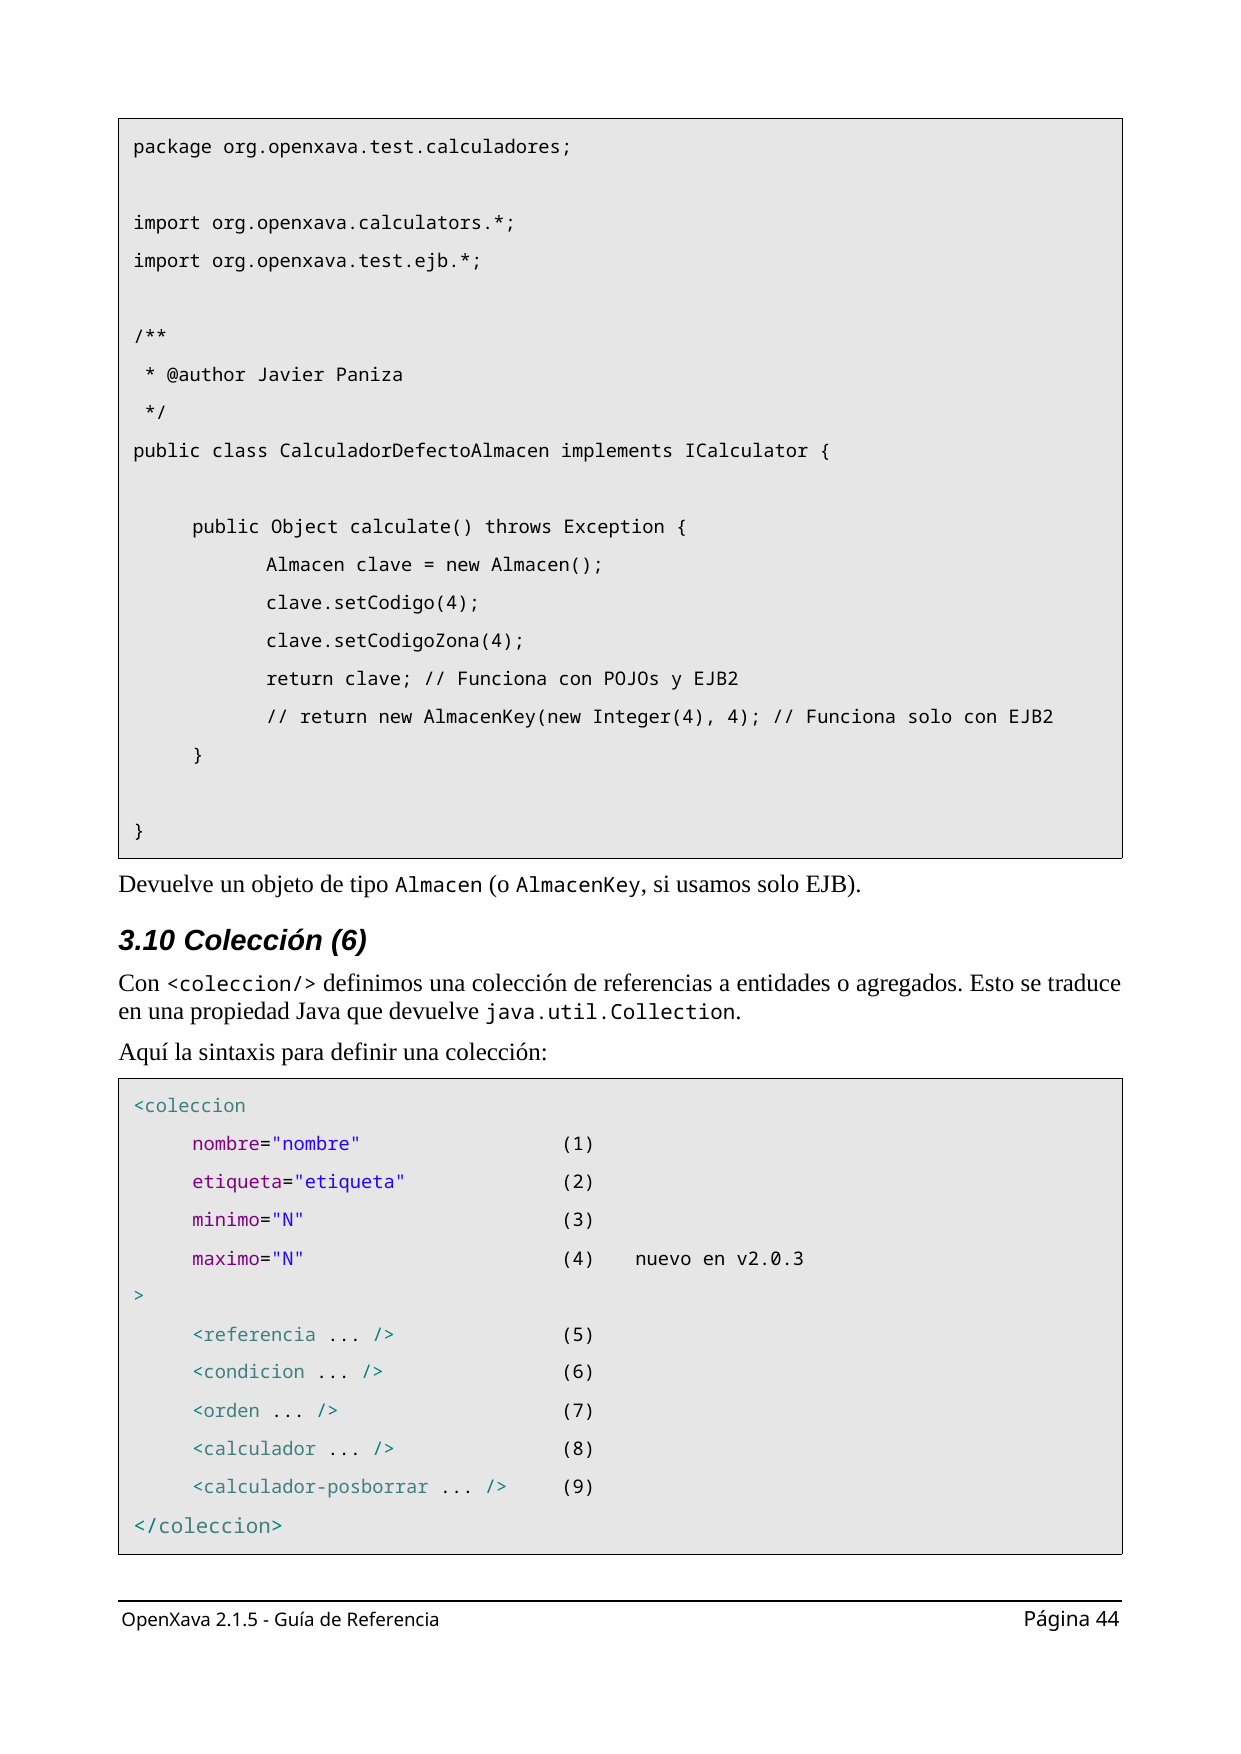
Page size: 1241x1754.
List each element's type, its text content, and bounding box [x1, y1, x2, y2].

text Con <coleccion/> definimos una colección de referencias a entidades o agregados. Esto se traduce en una propiedad Java que devuelve java.util.Collection. [118, 969, 1122, 1025]
text minimo="N" (3) [119, 1192, 1122, 1230]
text etiqueta="etiqueta" (2) [119, 1154, 1122, 1192]
text <referencia ... /> (5) [119, 1306, 1122, 1344]
text } [119, 802, 1122, 858]
text return clave; // Funciona con POJOs y EJB2 [119, 650, 1122, 688]
text nombre="nombre" (1) [119, 1116, 1122, 1154]
text <calculador ... /> (8) [119, 1420, 1122, 1458]
text clave.setCodigoZona(4); [119, 612, 1122, 650]
text // return new AlmacenKey(new Integer(4), 4); // Funciona solo con EJB2 [119, 688, 1122, 726]
subtitle Colección (6) [118, 923, 1122, 956]
text <condicion ... /> (6) [119, 1344, 1122, 1382]
text import org.openxava.test.ejb.*; [119, 232, 1122, 270]
text package org.openxava.test.calculadores; [119, 119, 1122, 156]
text /** [119, 308, 1122, 346]
text > [119, 1268, 1122, 1306]
text */ [119, 384, 1122, 422]
text </coleccion> [119, 1496, 1122, 1554]
text Almacen clave = new Almacen(); [119, 536, 1122, 574]
text <calculador-posborrar ... /> (9) [119, 1458, 1122, 1496]
text * @author Javier Paniza [119, 346, 1122, 384]
text <orden ... /> (7) [119, 1382, 1122, 1420]
text clave.setCodigo(4); [119, 574, 1122, 612]
text maximo="N" (4) nuevo en v2.0.3 [119, 1230, 1122, 1268]
text public Object calculate() throws Exception { [119, 498, 1122, 536]
text <coleccion [119, 1079, 1122, 1116]
text } [119, 726, 1122, 764]
text public class CalculadorDefectoAlmacen implements ICalculator { [119, 422, 1122, 460]
text import org.openxava.calculators.*; [119, 194, 1122, 232]
text Devuelve un objeto de tipo Almacen (o AlmacenKey, si usamos solo EJB). [118, 870, 1122, 898]
text Aquí la sintaxis para definir una colección: [118, 1038, 1122, 1065]
